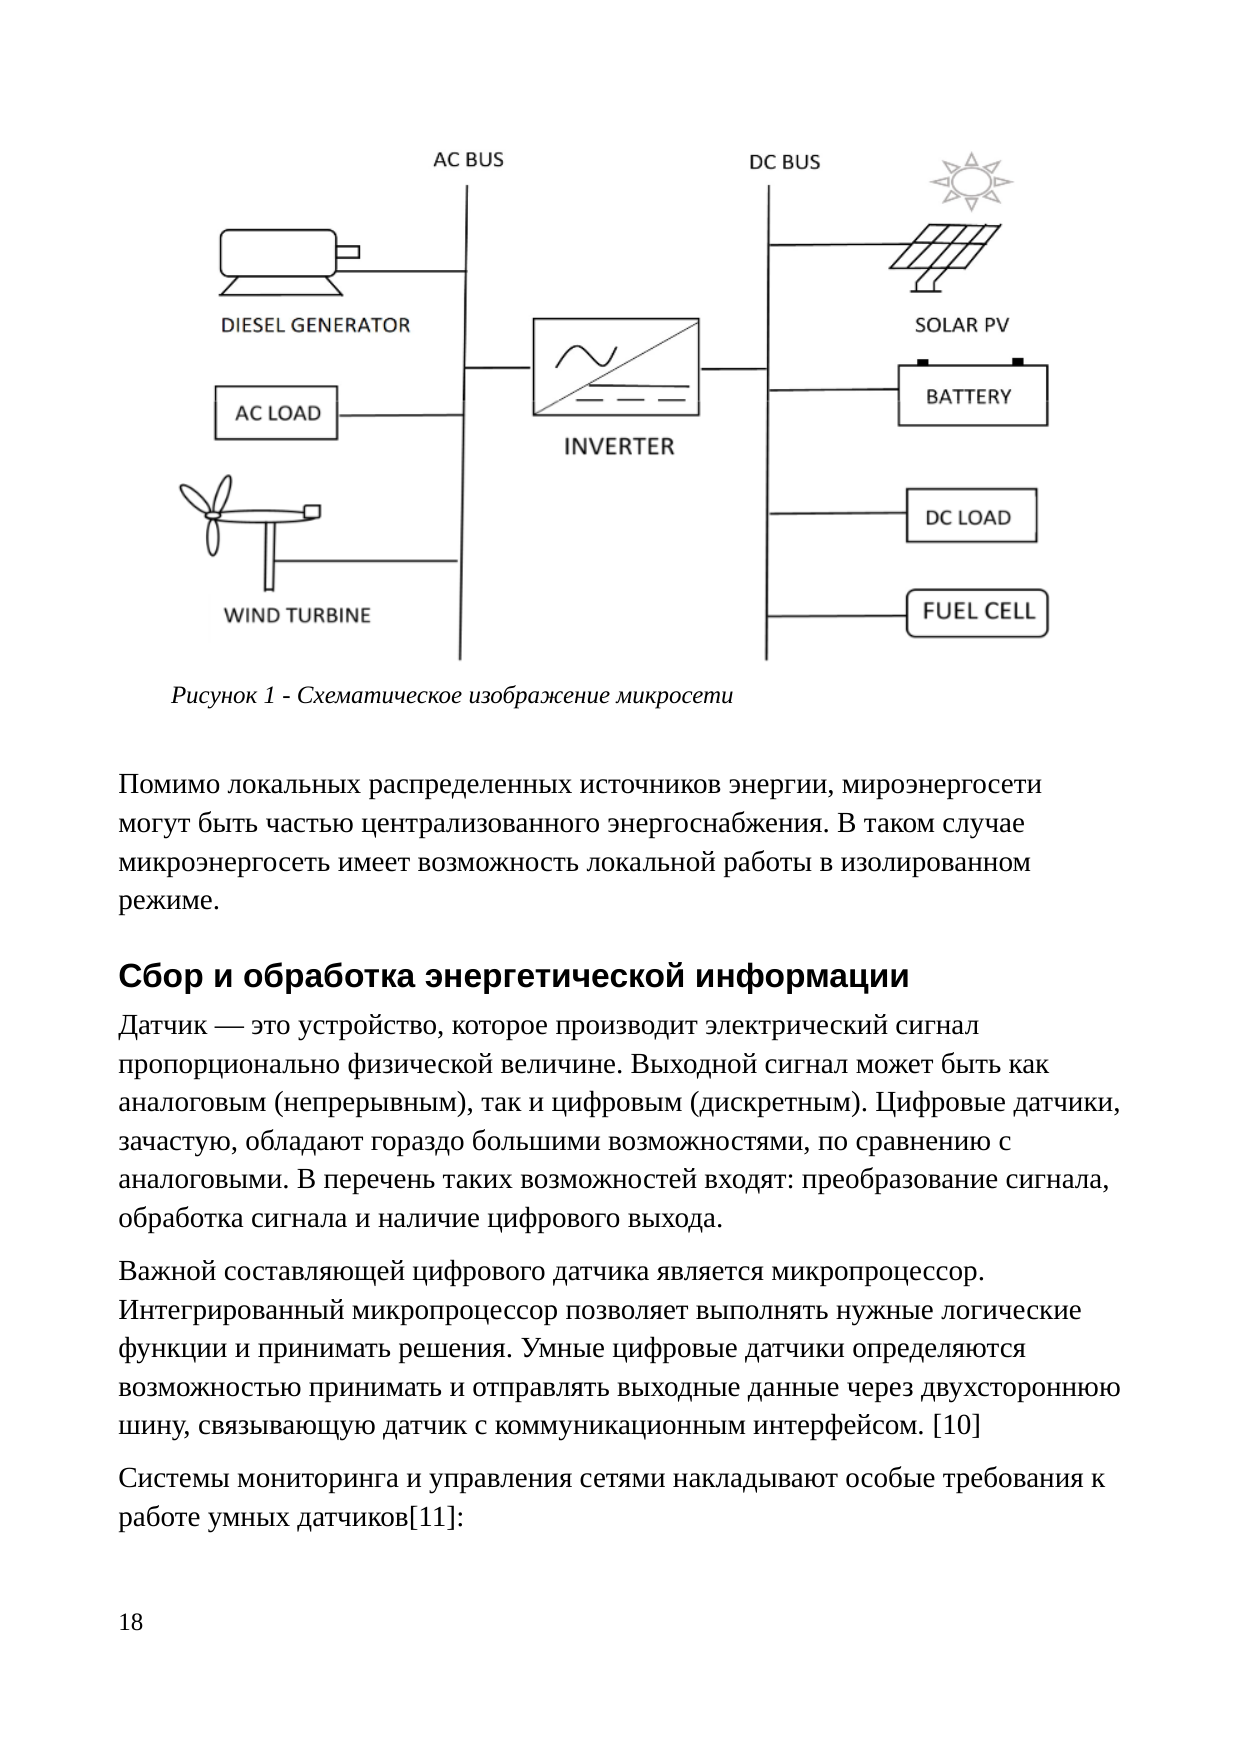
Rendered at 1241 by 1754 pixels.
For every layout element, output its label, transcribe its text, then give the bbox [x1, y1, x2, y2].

text Датчик — это устройство, которое производит электрический сигнал пропорционально физической величине. Выходной сигнал может быть как аналоговым (непрерывным), так и цифровым (дискретным). Цифровые датчики, зачастую, обладают гораздо большими возможностями, по сравнению с аналоговыми. В перечень таких возможностей входят: преобразование сигнала, обработка сигнала и наличие цифрового выхода. [118, 1007, 1122, 1234]
subtitle Сбор и обработка энергетической информации [118, 956, 1122, 995]
text Рисунок 1 - Схематическое изображение микросети [171, 675, 1069, 708]
text Системы мониторинга и управления сетями накладывают особые требования к работе умных датчиков[11]: [118, 1461, 1122, 1533]
text Важной составляющей цифрового датчика является микропроцессор. Интегрированный микропроцессор позволяет выполнять нужные логические функции и принимать решения. Умные цифровые датчики определяются возможностью принимать и отправлять выходные данные через двухстороннюю шину, связывающую датчик с коммуникационным интерфейсом. [10] [118, 1253, 1122, 1441]
picture [170, 130, 1070, 675]
text Помимо локальных распределенных источников энергии, мироэнергосети могут быть частью централизованного энергоснабжения. В таком случае микроэнергосеть имеет возможность локальной работы в изолированном режиме. [118, 767, 1122, 916]
